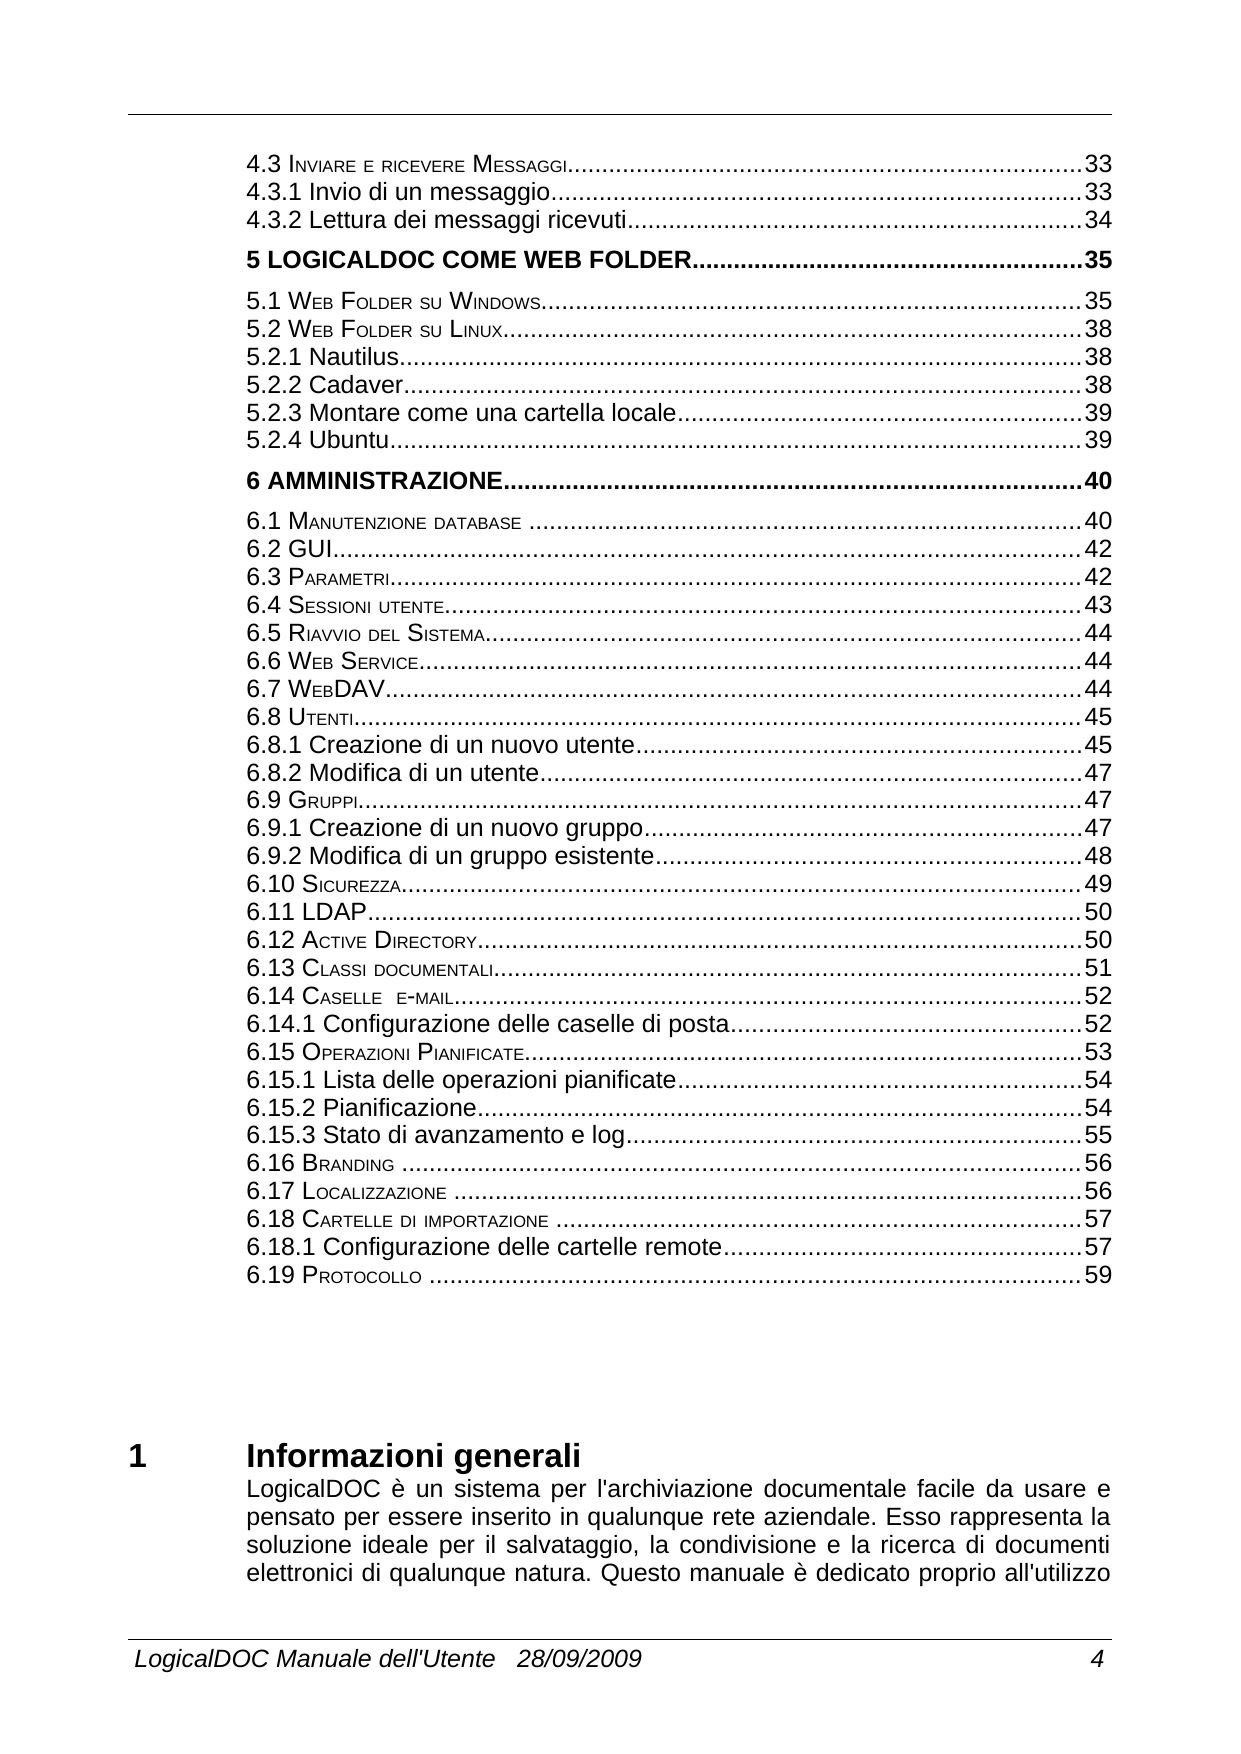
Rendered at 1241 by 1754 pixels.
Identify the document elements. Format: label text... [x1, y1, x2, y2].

text 6.7 WebDAV 44 [246, 674, 1112, 702]
text 6.9.2 Modifica di un gruppo esistente 48 [246, 842, 1112, 870]
text 6.6 Web Service 44 [246, 647, 1112, 674]
text 6.17 Localizzazione 56 [246, 1177, 1112, 1205]
text 4.3.1 Invio di un messaggio 33 [246, 178, 1112, 206]
text 6.2 GUI 42 [246, 535, 1112, 563]
text 6.15.2 Pianificazione 54 [246, 1093, 1112, 1121]
text 6.13 Classi documentali 51 [246, 954, 1112, 982]
text 6.11 LDAP 50 [246, 898, 1112, 926]
text LogicalDOC è un sistema per l'archiviazione documentale facile da usare e pensato per essere inserito in qualunque rete aziendale. Esso rappresenta la soluzione ideale per il salvataggio, la condivisione e la ricerca di documenti elettronici di qualunque natura. Questo manuale è dedicato proprio all'utilizzo [246, 1475, 1112, 1587]
text 6.8 Utenti 45 [246, 702, 1112, 730]
subtitle Informazioni generali [128, 1438, 1112, 1475]
text 6.15.1 Lista delle operazioni pianificate 54 [246, 1065, 1112, 1093]
text 6.14 Caselle e-mail 52 [246, 982, 1112, 1009]
text 6.15 Operazioni Pianificate 53 [246, 1037, 1112, 1065]
text 6.9 Gruppi 47 [246, 786, 1112, 814]
text 5.2.2 Cadaver 38 [246, 370, 1112, 398]
text 5.2.4 Ubuntu 39 [246, 426, 1112, 454]
text 6.18.1 Configurazione delle cartelle remote 57 [246, 1233, 1112, 1261]
text 6.12 Active Directory 50 [246, 926, 1112, 954]
text 6.9.1 Creazione di un nuovo gruppo 47 [246, 814, 1112, 842]
text 6.1 Manutenzione database 40 [246, 507, 1112, 535]
text 5.2.3 Montare come una cartella locale 39 [246, 398, 1112, 426]
text 6.3 Parametri 42 [246, 563, 1112, 591]
text 6.15.3 Stato di avanzamento e log 55 [246, 1121, 1112, 1149]
text 6.8.2 Modifica di un utente 47 [246, 758, 1112, 786]
text 5.2 Web Folder su Linux 38 [246, 314, 1112, 342]
text 6.8.1 Creazione di un nuovo utente 45 [246, 730, 1112, 758]
text 6.18 Cartelle di importazione 57 [246, 1205, 1112, 1233]
text 6.16 Branding 56 [246, 1149, 1112, 1177]
text 6.14.1 Configurazione delle caselle di posta 52 [246, 1009, 1112, 1037]
text 6.19 Protocollo 59 [246, 1261, 1112, 1289]
text 5.1 Web Folder su Windows 35 [246, 287, 1112, 314]
text 6.5 Riavvio del Sistema 44 [246, 619, 1112, 647]
text 5.2.1 Nautilus 38 [246, 342, 1112, 370]
text 6.4 Sessioni utente 43 [246, 591, 1112, 619]
text 4.3.2 Lettura dei messaggi ricevuti 34 [246, 206, 1112, 234]
text 4.3 Inviare e ricevere Messaggi 33 [246, 150, 1112, 178]
text 6.10 Sicurezza 49 [246, 870, 1112, 898]
text 5 LogicalDOC come Web Folder 35 [246, 246, 1112, 274]
text 6 Amministrazione 40 [246, 467, 1112, 494]
